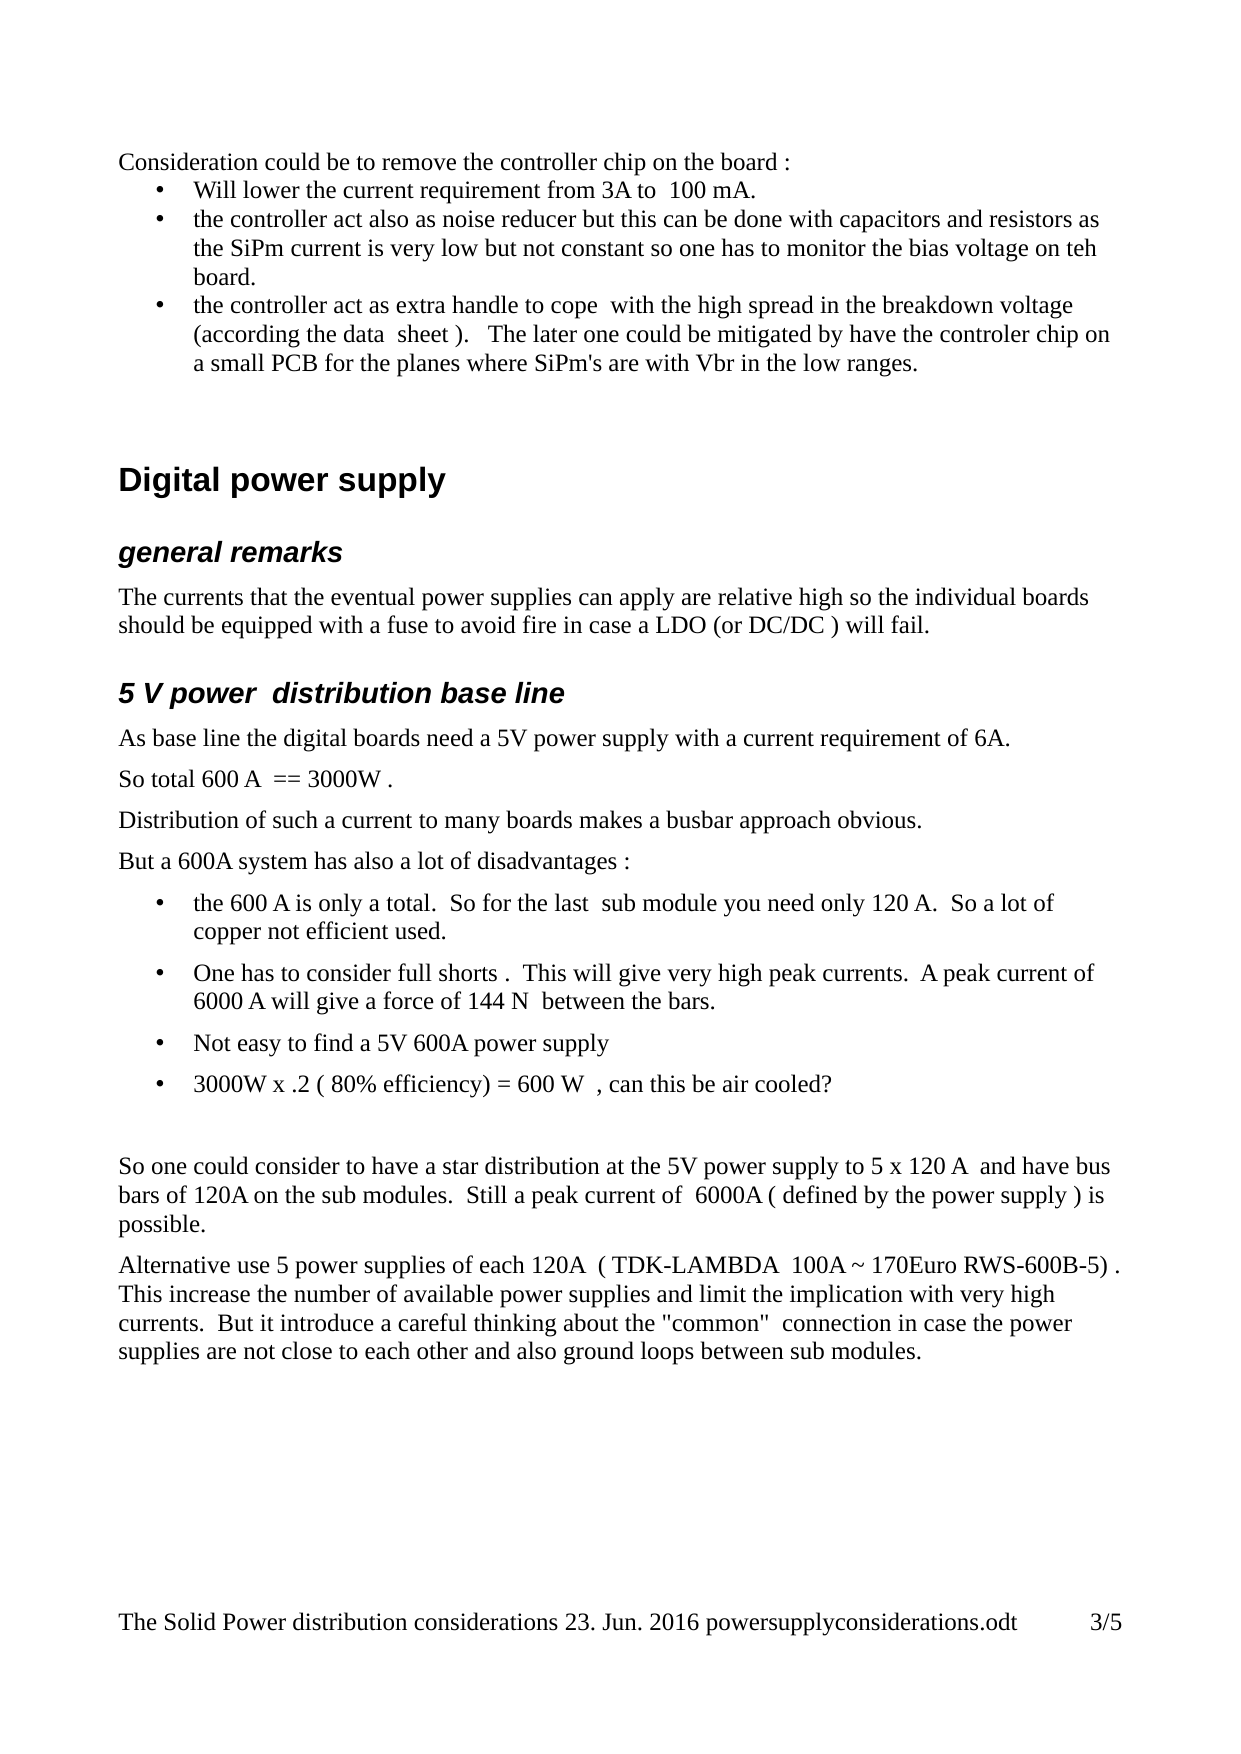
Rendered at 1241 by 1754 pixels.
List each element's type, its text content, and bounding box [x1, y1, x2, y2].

subtitle Digital power supply [118, 459, 1122, 498]
text As base line the digital boards need a 5V power supply with a current requirement of 6A. [118, 723, 1122, 751]
text So one could consider to have a star distribution at the 5V power supply to 5 x 120 A and have bus bars of 120A on the sub modules. Still a peak current of 6000A ( defined by the power supply ) is possible. [118, 1151, 1122, 1238]
list 3000W x .2 ( 80% efficiency) = 600 W , can this be air cooled? [156, 1069, 1122, 1098]
text But a 600A system has also a lot of disadvantages : [118, 846, 1122, 875]
list Will lower the current requirement from 3A to 100 mA. [156, 176, 1122, 204]
list One has to consider full shorts . This will give very high peak currents. A peak current of 6000 A will give a force of 144 N between the bars. [156, 958, 1122, 1015]
list the controller act as extra handle to cope with the high spread in the breakdown voltage (according the data sheet ). The later one could be mitigated by have the controler chip on a small PCB for the planes where SiPm's are with Vbr in the low ranges. [156, 291, 1122, 377]
list Not easy to find a 5V 600A power supply [156, 1028, 1122, 1056]
text Alternative use 5 power supplies of each 120A ( TDK-LAMBDA 100A ~ 170Euro RWS-600B-5) . This increase the number of available power supplies and limit the implication with very high currents. But it introduce a careful thinking about the "common" connection in case the power supplies are not close to each other and also ground loops between sub modules. [118, 1250, 1122, 1365]
text So total 600 A == 3000W . [118, 764, 1122, 793]
text Consideration could be to remove the controller chip on the board : [118, 147, 1122, 176]
subtitle 5 V power distribution base line [118, 677, 1122, 710]
list the controller act also as noise reducer but this can be done with capacitors and resistors as the SiPm current is very low but not constant so one has to monitor the bias voltage on teh board. [156, 204, 1122, 291]
text The currents that the eventual power supplies can apply are relative high so the individual boards should be equipped with a fuse to avoid fire in case a LDO (or DC/DC ) will fail. [118, 582, 1122, 639]
list the 600 A is only a total. So for the last sub module you need only 120 A. So a lot of copper not efficient used. [156, 888, 1122, 945]
text Distribution of such a current to many boards makes a busbar approach obvious. [118, 805, 1122, 834]
subtitle general remarks [118, 536, 1122, 569]
